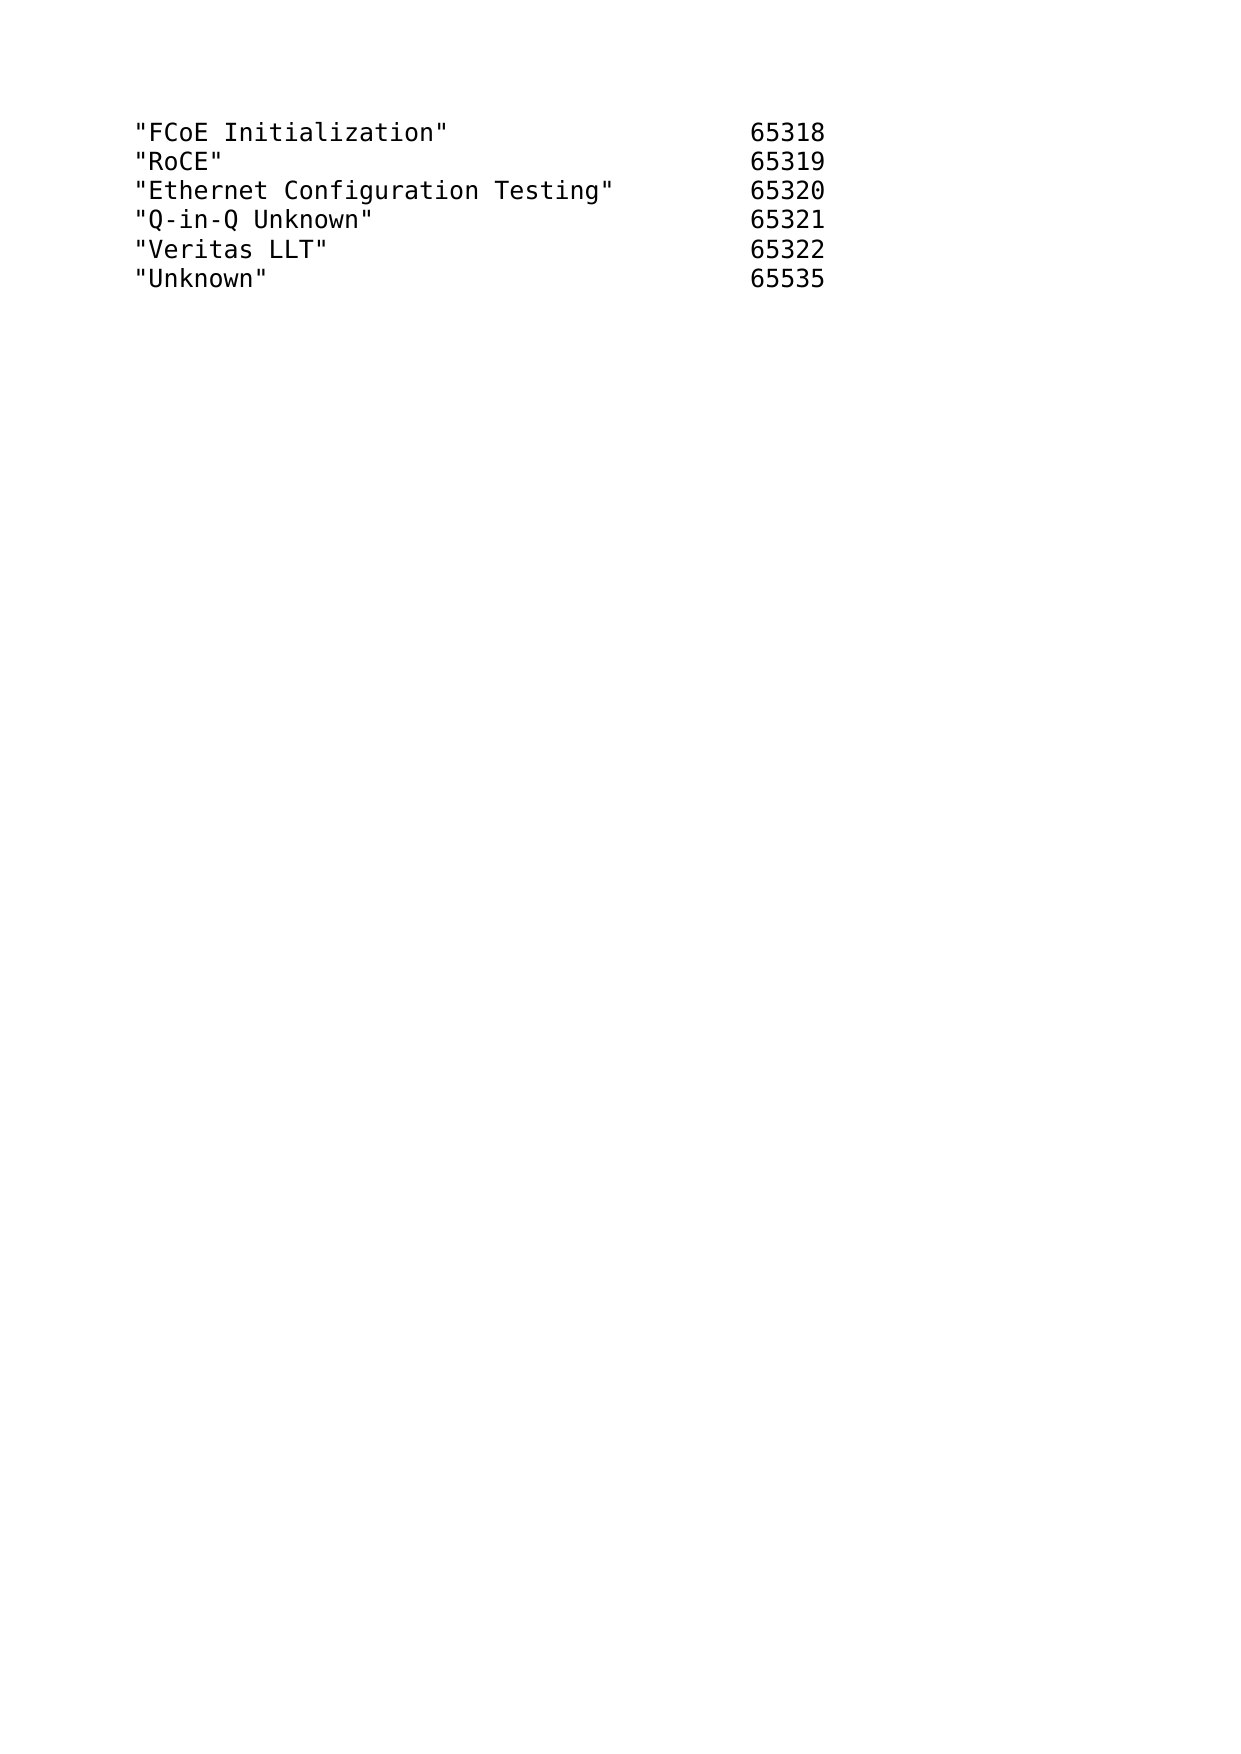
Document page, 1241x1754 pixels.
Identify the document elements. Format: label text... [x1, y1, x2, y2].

text "FCoE Initialization" 65318 "RoCE" 65319 "Ethernet Configuration Testing" 65320 "Q-in-Q Unknown" 65321 "Veritas LLT" 65322 "Unknown" 65535 [118, 118, 1122, 293]
